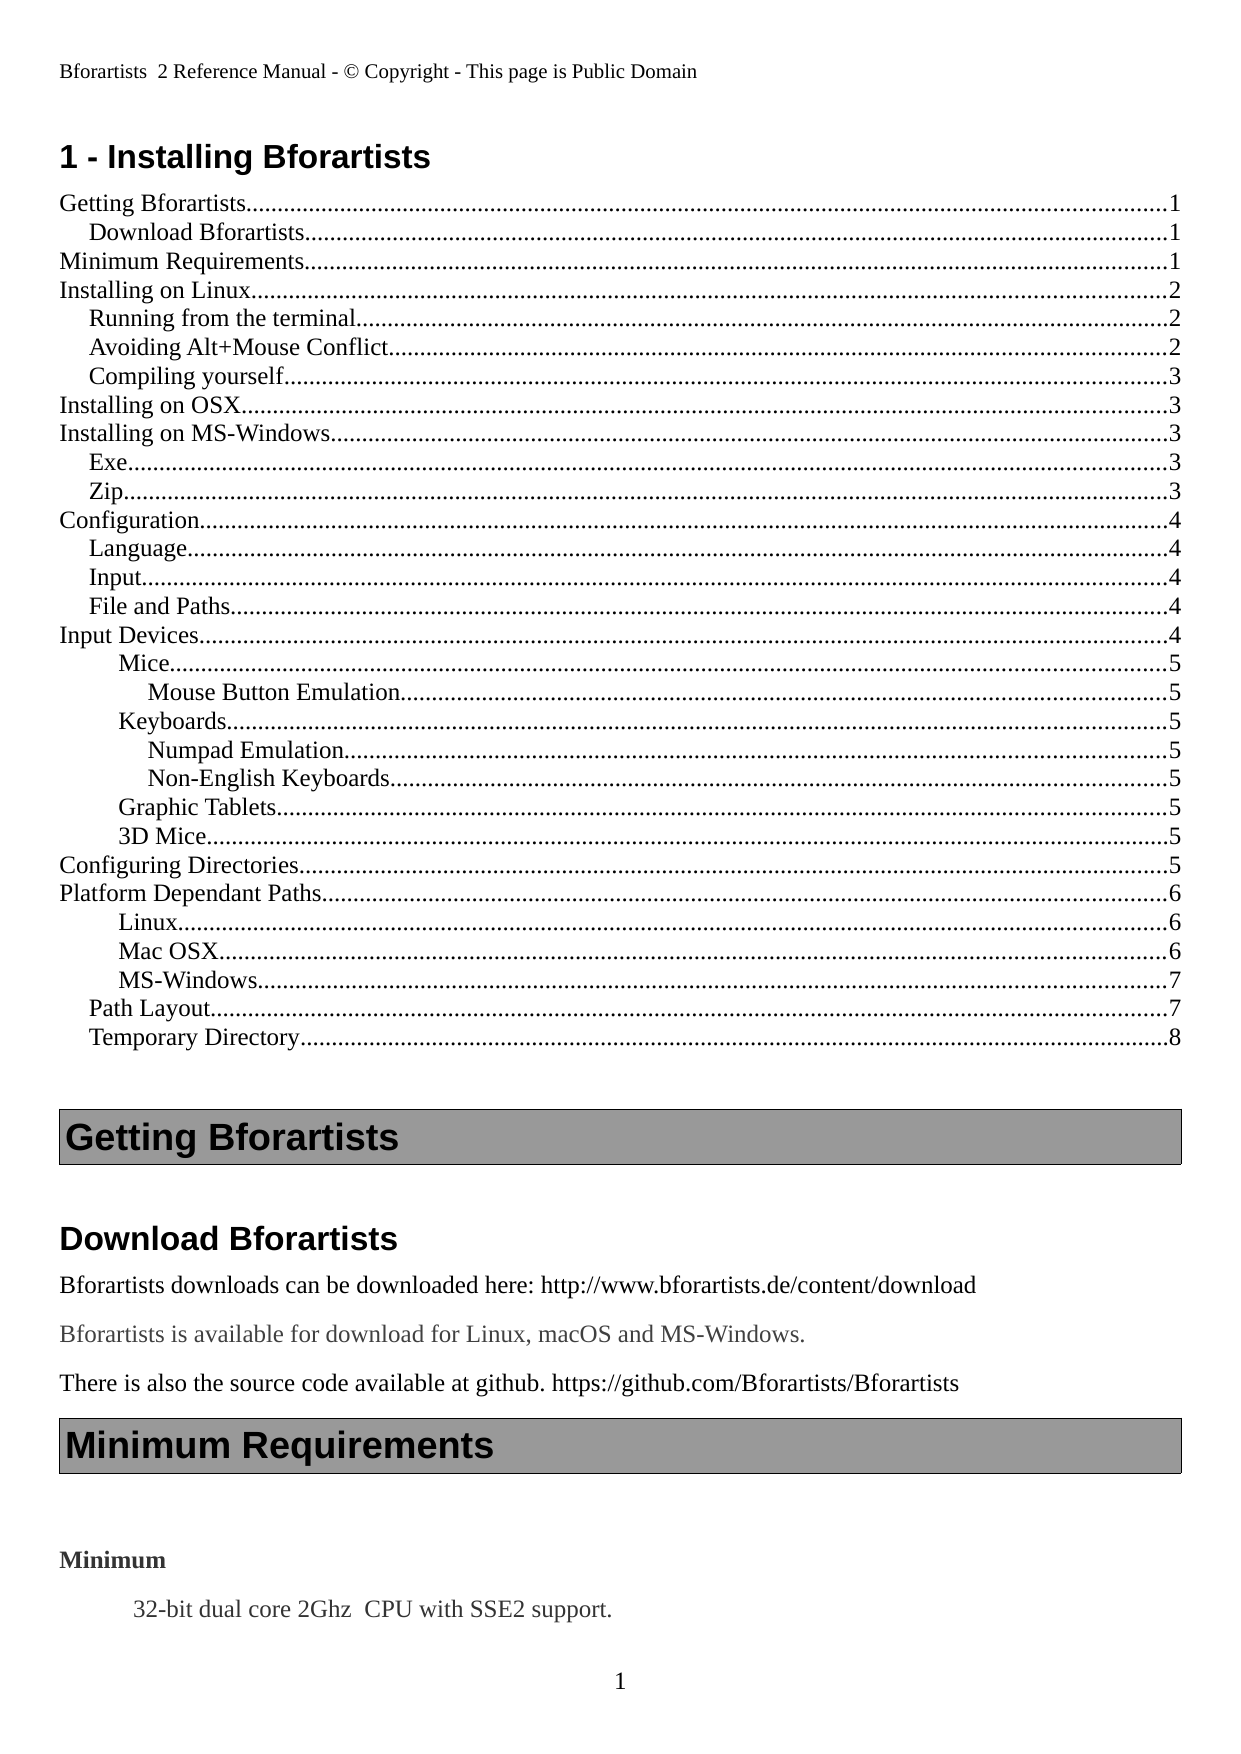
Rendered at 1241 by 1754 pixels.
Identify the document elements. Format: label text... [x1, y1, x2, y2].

text Bforartists downloads can be downloaded here: http://www.bforartists.de/content/download [59, 1270, 1181, 1299]
text Compiling yourself 3 [88, 361, 1181, 390]
text Path Layout 7 [88, 993, 1181, 1022]
text Installing on MS-Windows 3 [59, 418, 1181, 447]
text MS-Windows 7 [118, 965, 1181, 993]
text There is also the source code available at github. https://github.com/Bforartists/Bforartists [59, 1368, 1181, 1397]
text Download Bforartists 1 [88, 217, 1181, 246]
text Numpad Emulation 5 [147, 735, 1181, 763]
text Mice 5 [118, 648, 1181, 677]
text Installing on Linux 2 [59, 275, 1181, 303]
text Zip 3 [88, 476, 1181, 505]
subtitle Download Bforartists [59, 1219, 1181, 1258]
text Keyboards 5 [118, 706, 1181, 735]
text Running from the terminal 2 [88, 303, 1181, 332]
text Mac OSX 6 [118, 936, 1181, 965]
text Minimum [59, 1545, 1181, 1573]
text Mouse Button Emulation 5 [147, 677, 1181, 706]
table_header Minimum Requirements [60, 1419, 1181, 1473]
text Configuring Directories 5 [59, 850, 1181, 878]
text 32-bit dual core 2Ghz CPU with SSE2 support. [133, 1594, 1181, 1623]
text Temporary Directory 8 [88, 1022, 1181, 1051]
text Input 4 [88, 562, 1181, 591]
text Language 4 [88, 533, 1181, 562]
text Getting Bforartists 1 [59, 188, 1181, 217]
text Exe 3 [88, 447, 1181, 476]
text Avoiding Alt+Mouse Conflict 2 [88, 332, 1181, 361]
text Installing on OSX 3 [59, 390, 1181, 418]
text Non-English Keyboards 5 [147, 763, 1181, 792]
text Input Devices 4 [59, 620, 1181, 648]
text Graphic Tablets 5 [118, 792, 1181, 821]
text Linux 6 [118, 907, 1181, 936]
text Configuration 4 [59, 505, 1181, 533]
text File and Paths 4 [88, 591, 1181, 620]
text Minimum Requirements 1 [59, 246, 1181, 275]
text Bforartists is available for download for Linux, macOS and MS-Windows. [59, 1319, 1181, 1348]
table_header Getting Bforartists [60, 1110, 1181, 1164]
subtitle 1 - Installing Bforartists [59, 138, 1181, 176]
text Platform Dependant Paths 6 [59, 878, 1181, 907]
text 3D Mice 5 [118, 821, 1181, 850]
